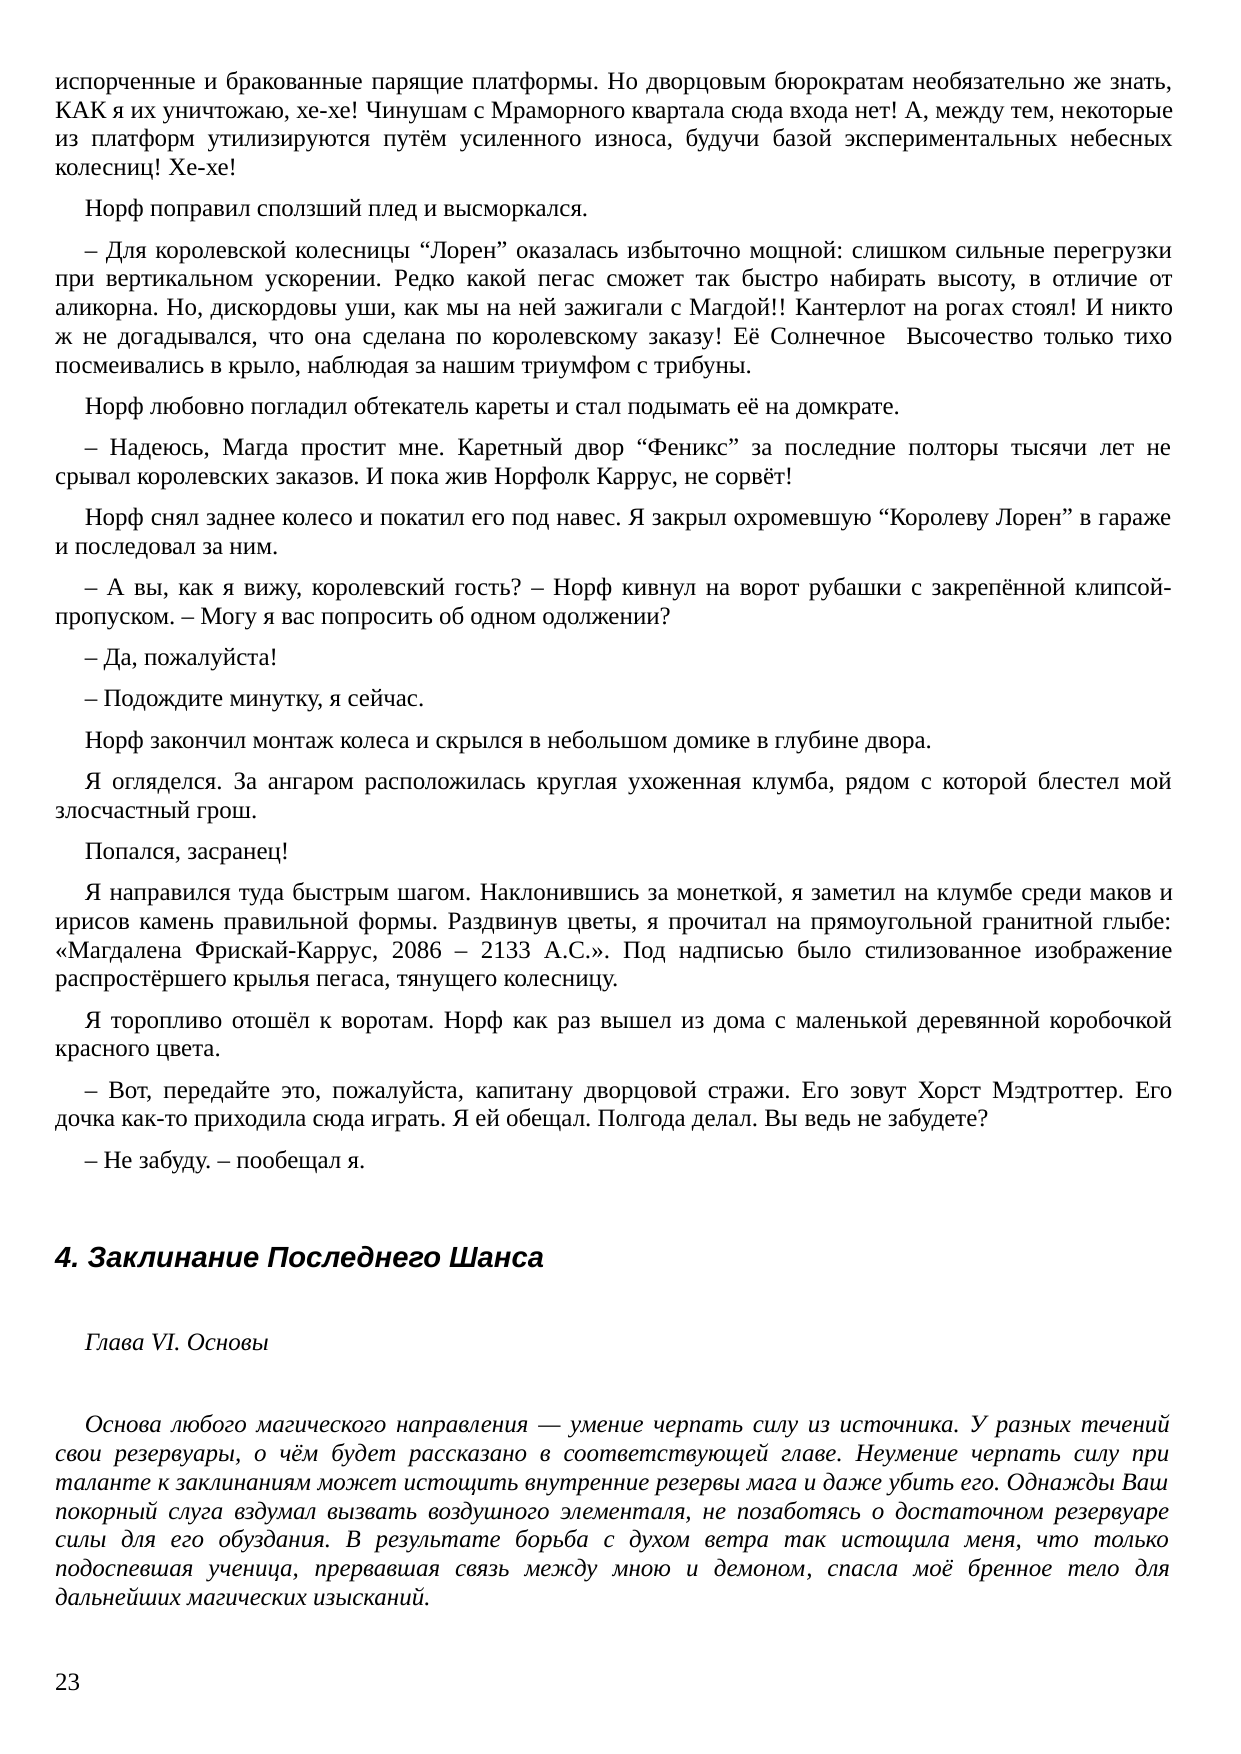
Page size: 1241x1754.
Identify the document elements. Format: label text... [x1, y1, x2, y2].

text Норф поправил сползший плед и высморкался. [55, 193, 1173, 222]
text – Вот, передайте это, пожалуйста, капитану дворцовой стражи. Его зовут Хорст Мэдтроттер. Его дочка как-то приходила сюда играть. Я ей обещал. Полгода делал. Вы ведь не забудете? [55, 1075, 1173, 1132]
text – Да, пожалуйста! [55, 642, 1173, 671]
text Норф закончил монтаж колеса и скрылся в небольшом домике в глубине двора. [55, 725, 1173, 753]
text – Не забуду. – пообещал я. [55, 1145, 1173, 1173]
text Я торопливо отошёл к воротам. Норф как раз вышел из дома с маленькой деревянной коробочкой красного цвета. [55, 1005, 1173, 1062]
text – Надеюсь, Магда простит мне. Каретный двор “Феникс” за последние полторы тысячи лет не срывал королевских заказов. И пока жив Норфолк Каррус, не сорвёт! [55, 432, 1173, 490]
text Я огляделся. За ангаром расположилась круглая ухоженная клумба, рядом с которой блестел мой злосчастный грош. [55, 766, 1173, 823]
text – А вы, как я вижу, королевский гость? – Норф кивнул на ворот рубашки с закрепённой клипсой-пропуском. – Могу я вас попросить об одном одолжении? [55, 572, 1173, 630]
text Основа любого магического направления — умение черпать силу из источника. У разных течений свои резервуары, о чём будет рассказано в соответствующей главе. Неумение черпать силу при таланте к заклинаниям может истощить внутренние резервы мага и даже убить его. Однажды Ваш покорный слуга вздумал вызвать воздушного элементаля, не позаботясь о достаточном резервуаре силы для его обуздания. В результате борьба с духом ветра так истощила меня, что только подоспевшая ученица, прервавшая связь между мною и демоном, спасла моё бренное тело для дальнейших магических изысканий. [55, 1409, 1173, 1611]
text – Подождите минутку, я сейчас. [55, 683, 1173, 712]
text – Для королевской колесницы “Лорен” оказалась избыточно мощной: слишком сильные перегрузки при вертикальном ускорении. Редко какой пегас сможет так быстро набирать высоту, в отличие от аликорна. Но, дискордовы уши, как мы на ней зажигали с Магдой!! Кантерлот на рогах стоял! И никто ж не догадывался, что она сделана по королевскому заказу! Её Солнечное Высочество только тихо посмеивались в крыло, наблюдая за нашим триумфом с трибуны. [55, 235, 1173, 378]
text Норф любовно погладил обтекатель кареты и стал подымать её на домкрате. [55, 391, 1173, 420]
subtitle 4. Заклинание Последнего Шанса [55, 1240, 1173, 1273]
text Норф снял заднее колесо и покатил его под навес. Я закрыл охромевшую “Королеву Лорен” в гараже и последовал за ним. [55, 502, 1173, 560]
text Глава VI. Основы [55, 1327, 1173, 1356]
text испорченные и бракованные парящие платформы. Но дворцовым бюрократам необязательно же знать, КАК я их уничтожаю, хе-хе! Чинушам с Мраморного квартала сюда входа нет! А, между тем, некоторые из платформ утилизируются путём усиленного износа, будучи базой экспериментальных небесных колесниц! Хе-хе! [55, 66, 1173, 181]
text Я направился туда быстрым шагом. Наклонившись за монеткой, я заметил на клумбе среди маков и ирисов камень правильной формы. Раздвинув цветы, я прочитал на прямоугольной гранитной глыбе: «Магдалена Фрискай-Каррус, 2086 – 2133 A.C.». Под надписью было стилизованное изображение распростёршего крылья пегаса, тянущего колесницу. [55, 877, 1173, 992]
text Попался, засранец! [55, 836, 1173, 865]
